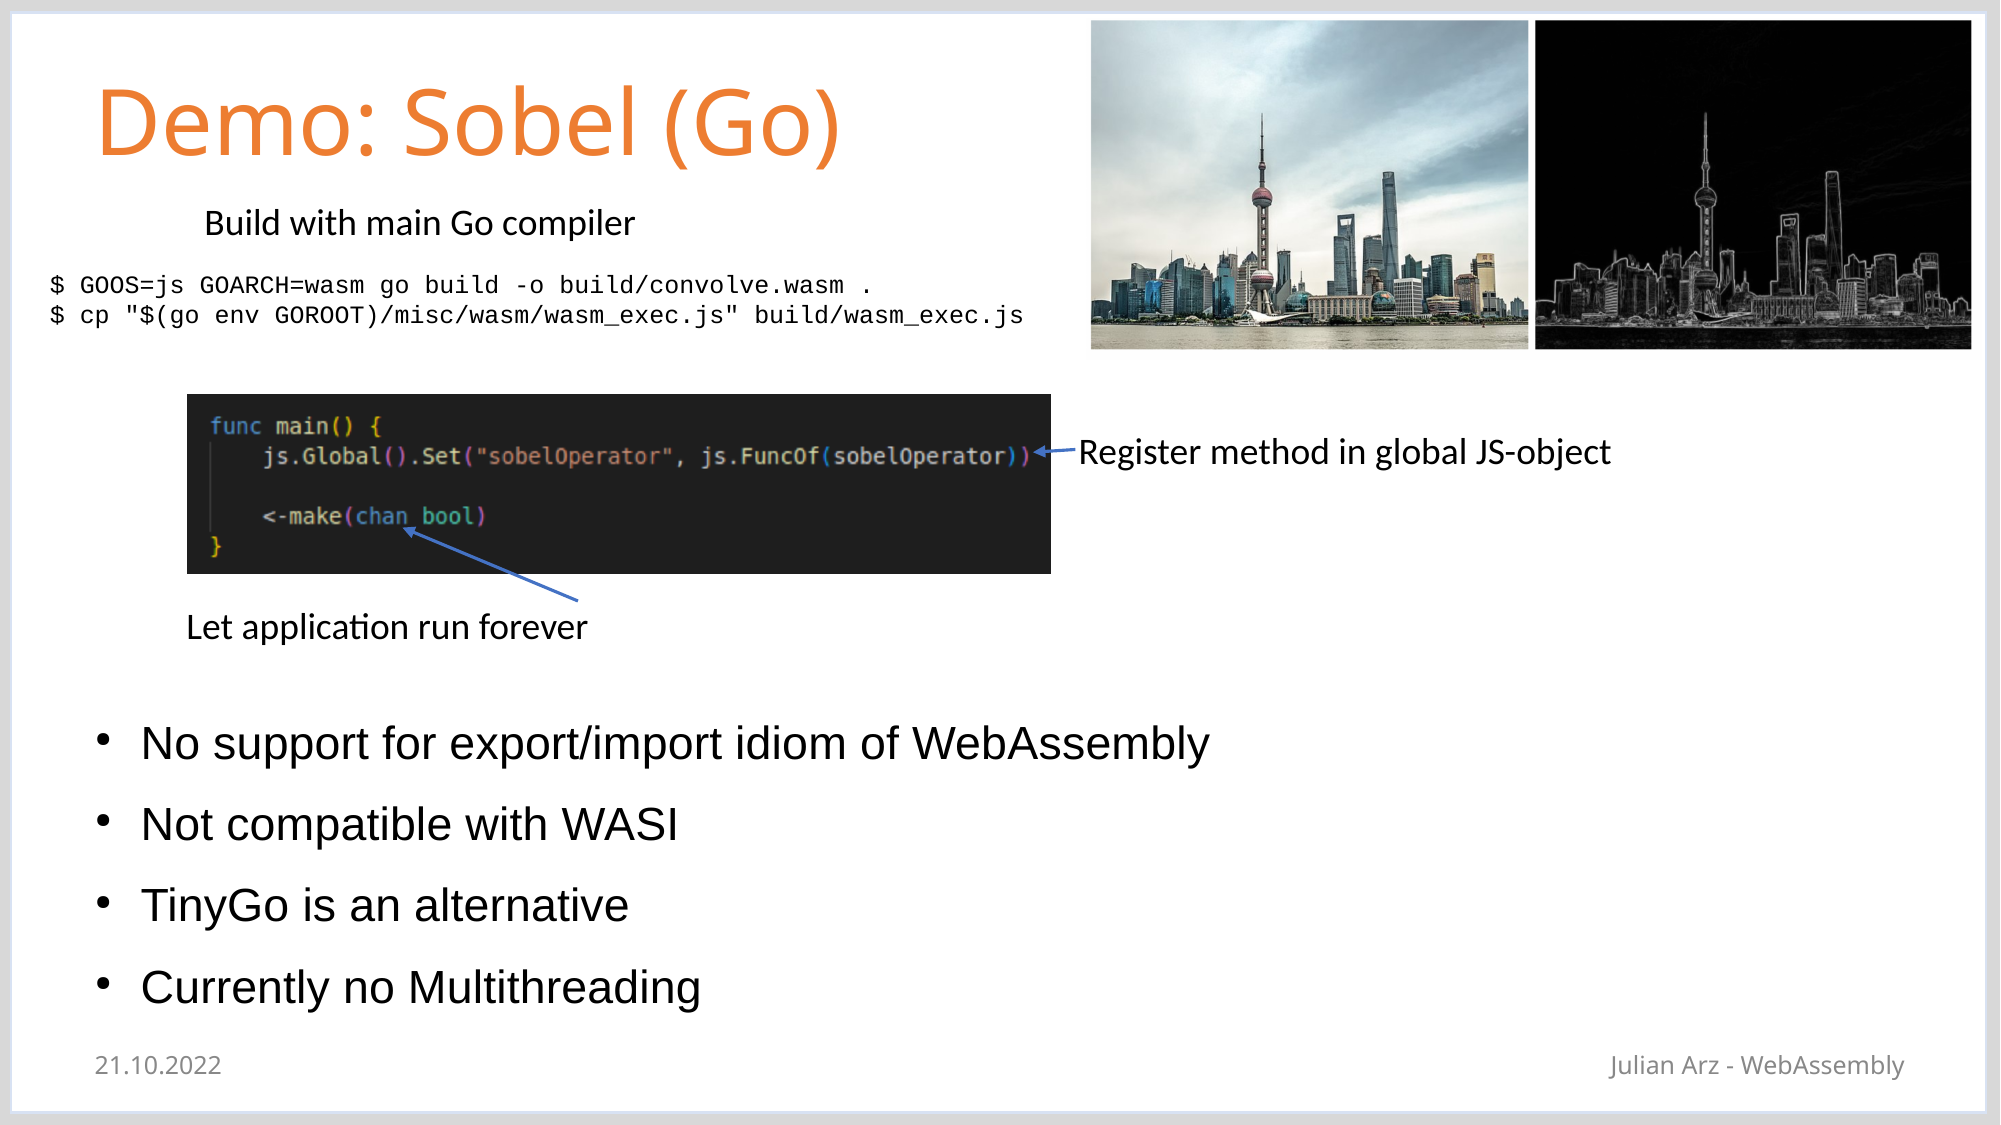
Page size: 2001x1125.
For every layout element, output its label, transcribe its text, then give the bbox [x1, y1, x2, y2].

text_box Let application run forever [171, 594, 734, 655]
footer Julian Arz - WebAssembly [546, 1035, 1921, 1096]
picture [187, 394, 1051, 574]
slide_number 21.10.2022 [79, 1035, 530, 1096]
picture [1086, 18, 1982, 360]
text_box $ GOOS=js GOARCH=wasm go build -o build/convolve.wasm . $ cp "$(go env GOROOT)/misc/wasm/wasm_exec.js" build/wasm_exec.js [34, 260, 1048, 336]
text_box Build with main Go compiler [189, 190, 901, 251]
title Demo: Sobel (Go) [79, 59, 1086, 191]
text_box Register method in global JS-object [1063, 419, 1775, 480]
list No support for export/import idiom of WebAssembly Not compatible with WASI TinyGo is an alternative Currently no Multithreading [79, 712, 1921, 1014]
